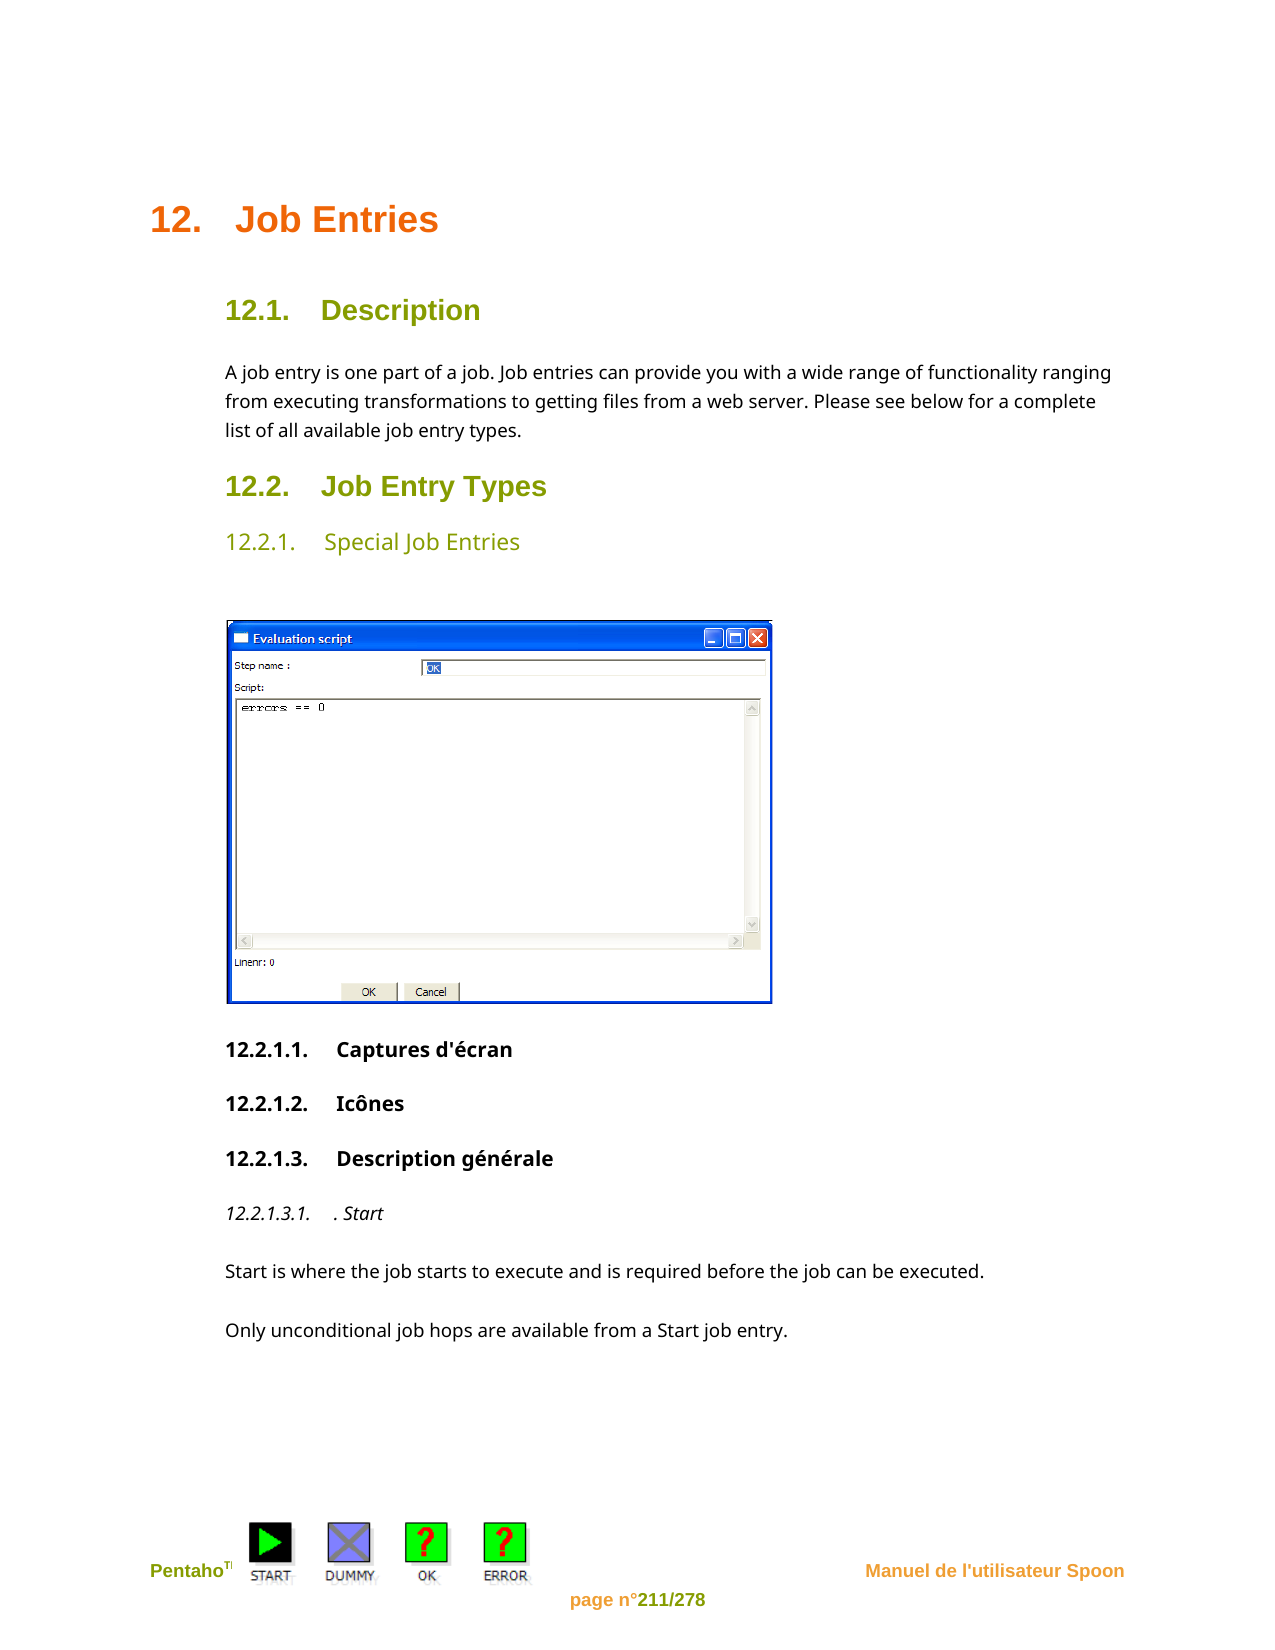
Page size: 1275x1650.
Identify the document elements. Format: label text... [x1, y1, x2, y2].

text Only unconditional job hops are available from a Start job entry. [225, 1314, 1125, 1343]
subtitle Description générale [225, 1143, 1125, 1172]
subtitle Job Entry Types [225, 473, 1125, 502]
subtitle Captures d'écran [225, 581, 1125, 1063]
subtitle Special Job Entries [225, 527, 1125, 556]
subtitle Icônes [225, 1088, 1125, 1118]
subtitle . Start [225, 1197, 1125, 1226]
text Start is where the job starts to execute and is required before the job can be executed. [225, 1256, 1125, 1285]
text A job entry is one part of a job. Job entries can provide you with a wide range of functionality ranging from executing transformations to getting files from a web server. Please see below for a complete list of all available job entry types. [225, 356, 1125, 443]
subtitle Description [225, 297, 1125, 326]
subtitle Job Entries [150, 209, 1125, 238]
